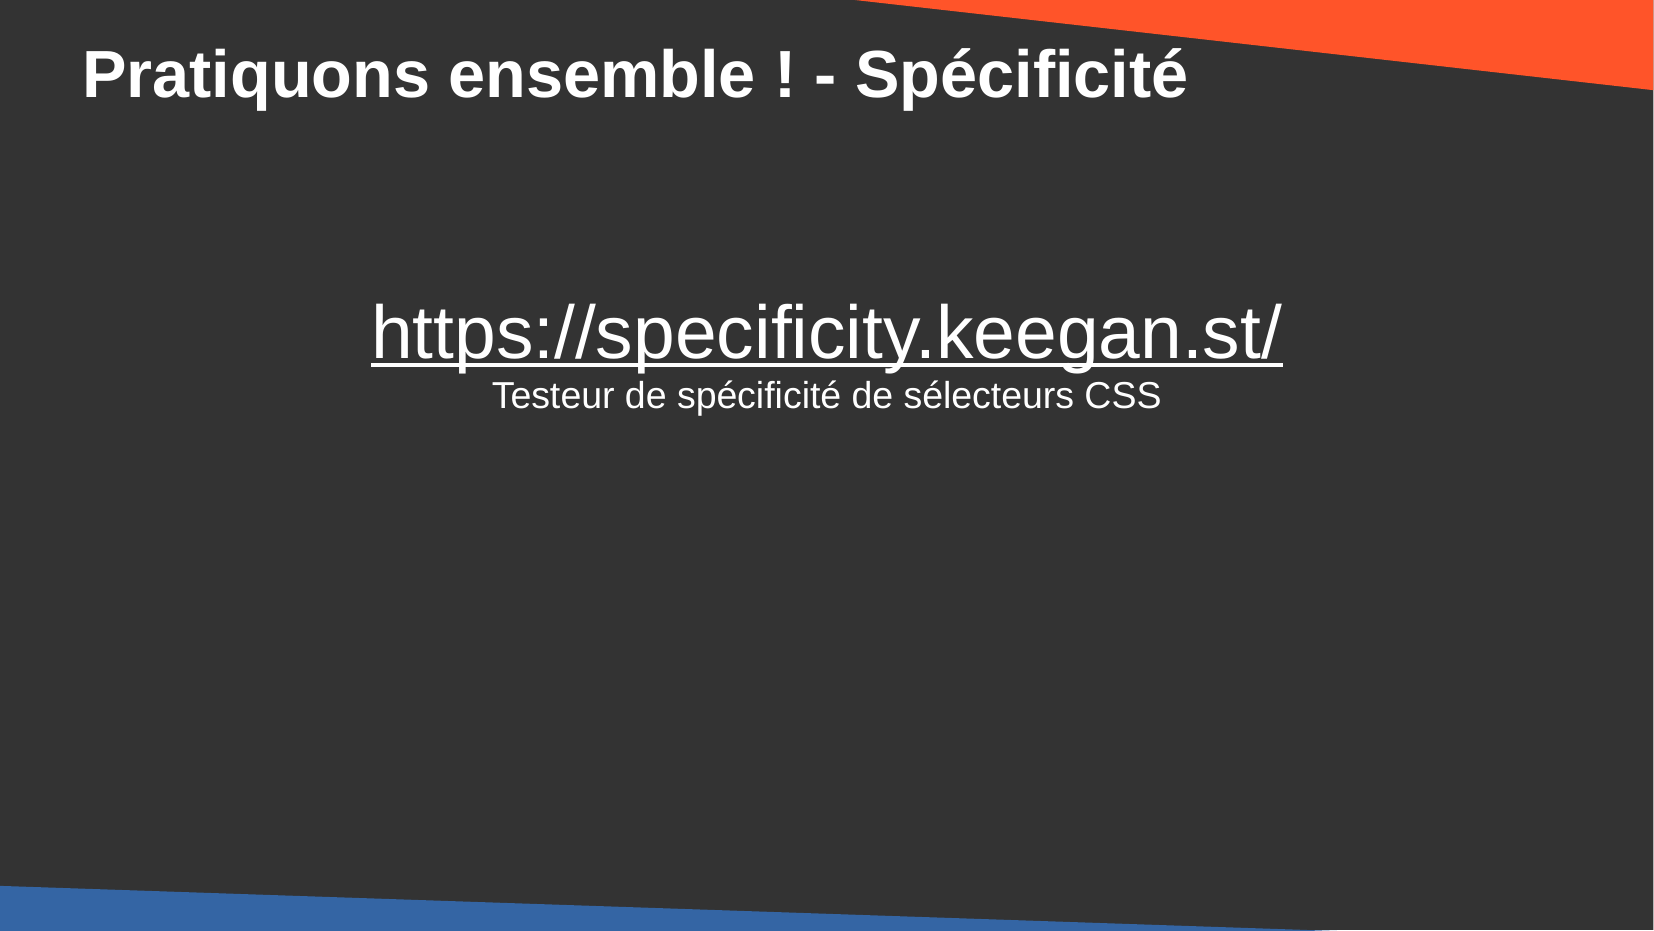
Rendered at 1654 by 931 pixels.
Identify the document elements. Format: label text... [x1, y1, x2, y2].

text_box [854, 0, 1654, 91]
text_box [0, 885, 1337, 931]
text_box https://specificity.keegan.st/ Testeur de spécificité de sélecteurs CSS [283, 283, 1370, 425]
title Pratiquons ensemble ! - Spécificité [82, 37, 1571, 114]
